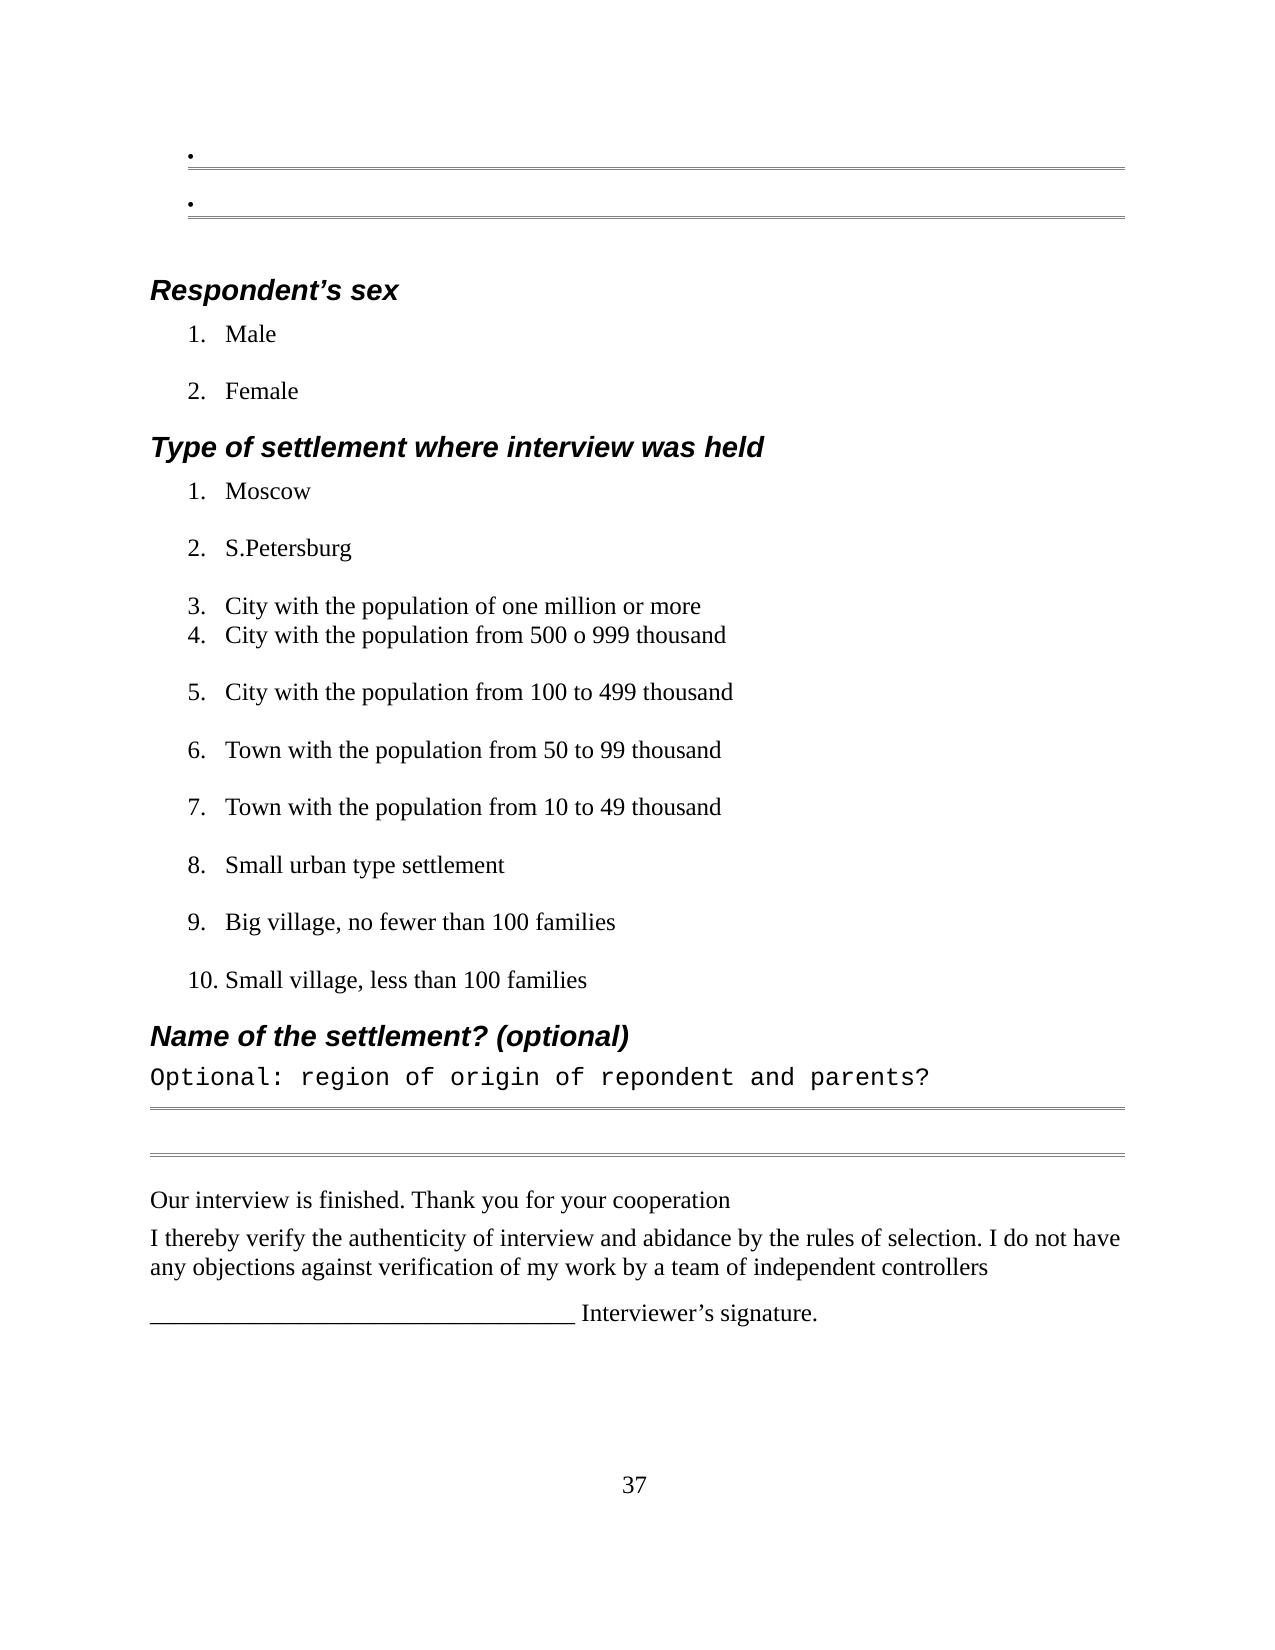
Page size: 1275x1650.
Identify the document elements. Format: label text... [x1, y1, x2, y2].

list Town with the population from 50 to 99 thousand [187, 735, 1125, 792]
subtitle Name of the settlement? (optional) [150, 1018, 1125, 1052]
text Our interview is finished. Thank you for your cooperation [150, 1185, 1125, 1214]
list City with the population from 500 o 999 thousand [187, 620, 1125, 677]
list Male [187, 319, 1125, 376]
list Female [187, 376, 1125, 405]
list City with the population from 100 to 499 thousand [187, 677, 1125, 735]
list Town with the population from 10 to 49 thousand [187, 792, 1125, 850]
list Moscow [187, 476, 1125, 533]
text Optional: region of origin of repondent and parents? [150, 1064, 1125, 1093]
list Small urban type settlement [187, 850, 1125, 907]
list S.Petersburg [187, 533, 1125, 591]
subtitle Respondent’s sex [150, 273, 1125, 306]
subtitle Type of settlement where interview was held [150, 430, 1125, 463]
list Small village, less than 100 families [187, 965, 1125, 993]
list City with the population of one million or more [187, 591, 1125, 620]
list Big village, no fewer than 100 families [187, 907, 1125, 965]
text I thereby verify the authenticity of interview and abidance by the rules of selection. I do not have any objections against verification of my work by a team of independent controllers [150, 1223, 1125, 1280]
text __________________________________ Interviewer’s signature. [150, 1298, 1125, 1327]
